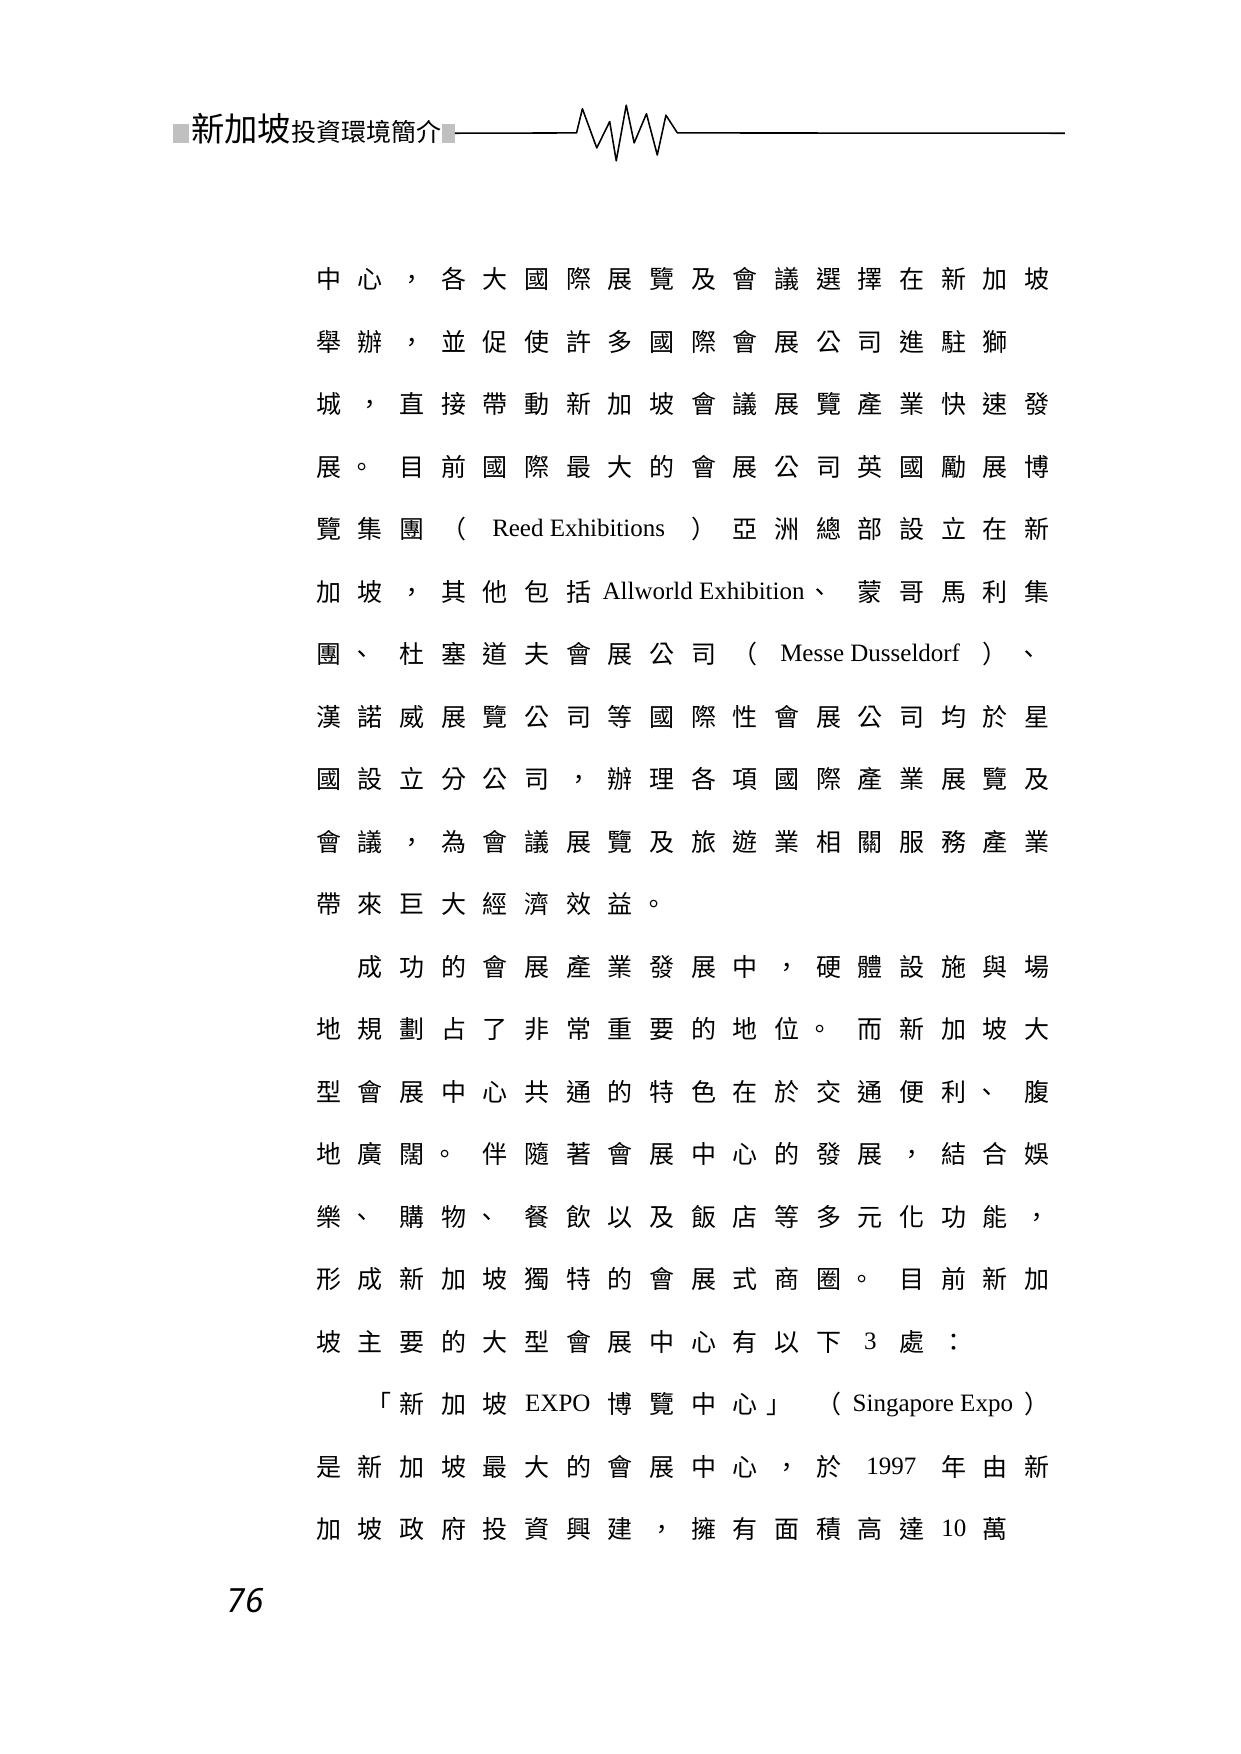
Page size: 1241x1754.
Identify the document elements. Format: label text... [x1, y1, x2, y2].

text 成功的會展產業發展中，硬體設施與場地規劃占了非常重要的地位。而新加坡大型會展中心共通的特色在於交通便利、腹地廣闊。伴隨著會展中心的發展，結合娛樂、購物、餐飲以及飯店等多元化功能，形成新加坡獨特的會展式商圈。目前新加坡主要的大型會展中心有以下3處： [281, 924, 1058, 1361]
text 中心，各大國際展覽及會議選擇在新加坡舉辦，並促使許多國際會展公司進駐獅城，直接帶動新加坡會議展覽產業快速發展。目前國際最大的會展公司英國勵展博覽集團（Reed Exhibitions）亞洲總部設立在新加坡，其他包括Allworld Exhibition、蒙哥馬利集團、杜塞道夫會展公司（Messe Dusseldorf）、漢諾威展覽公司等國際性會展公司均於星國設立分公司，辦理各項國際產業展覽及會議，為會議展覽及旅遊業相關服務產業帶來巨大經濟效益。 [281, 236, 1058, 924]
text 「新加坡EXPO博覽中心」（Singapore Expo）是新加坡最大的會展中心，於1997年由新加坡政府投資興建，擁有面積高達10萬 [281, 1361, 1058, 1549]
